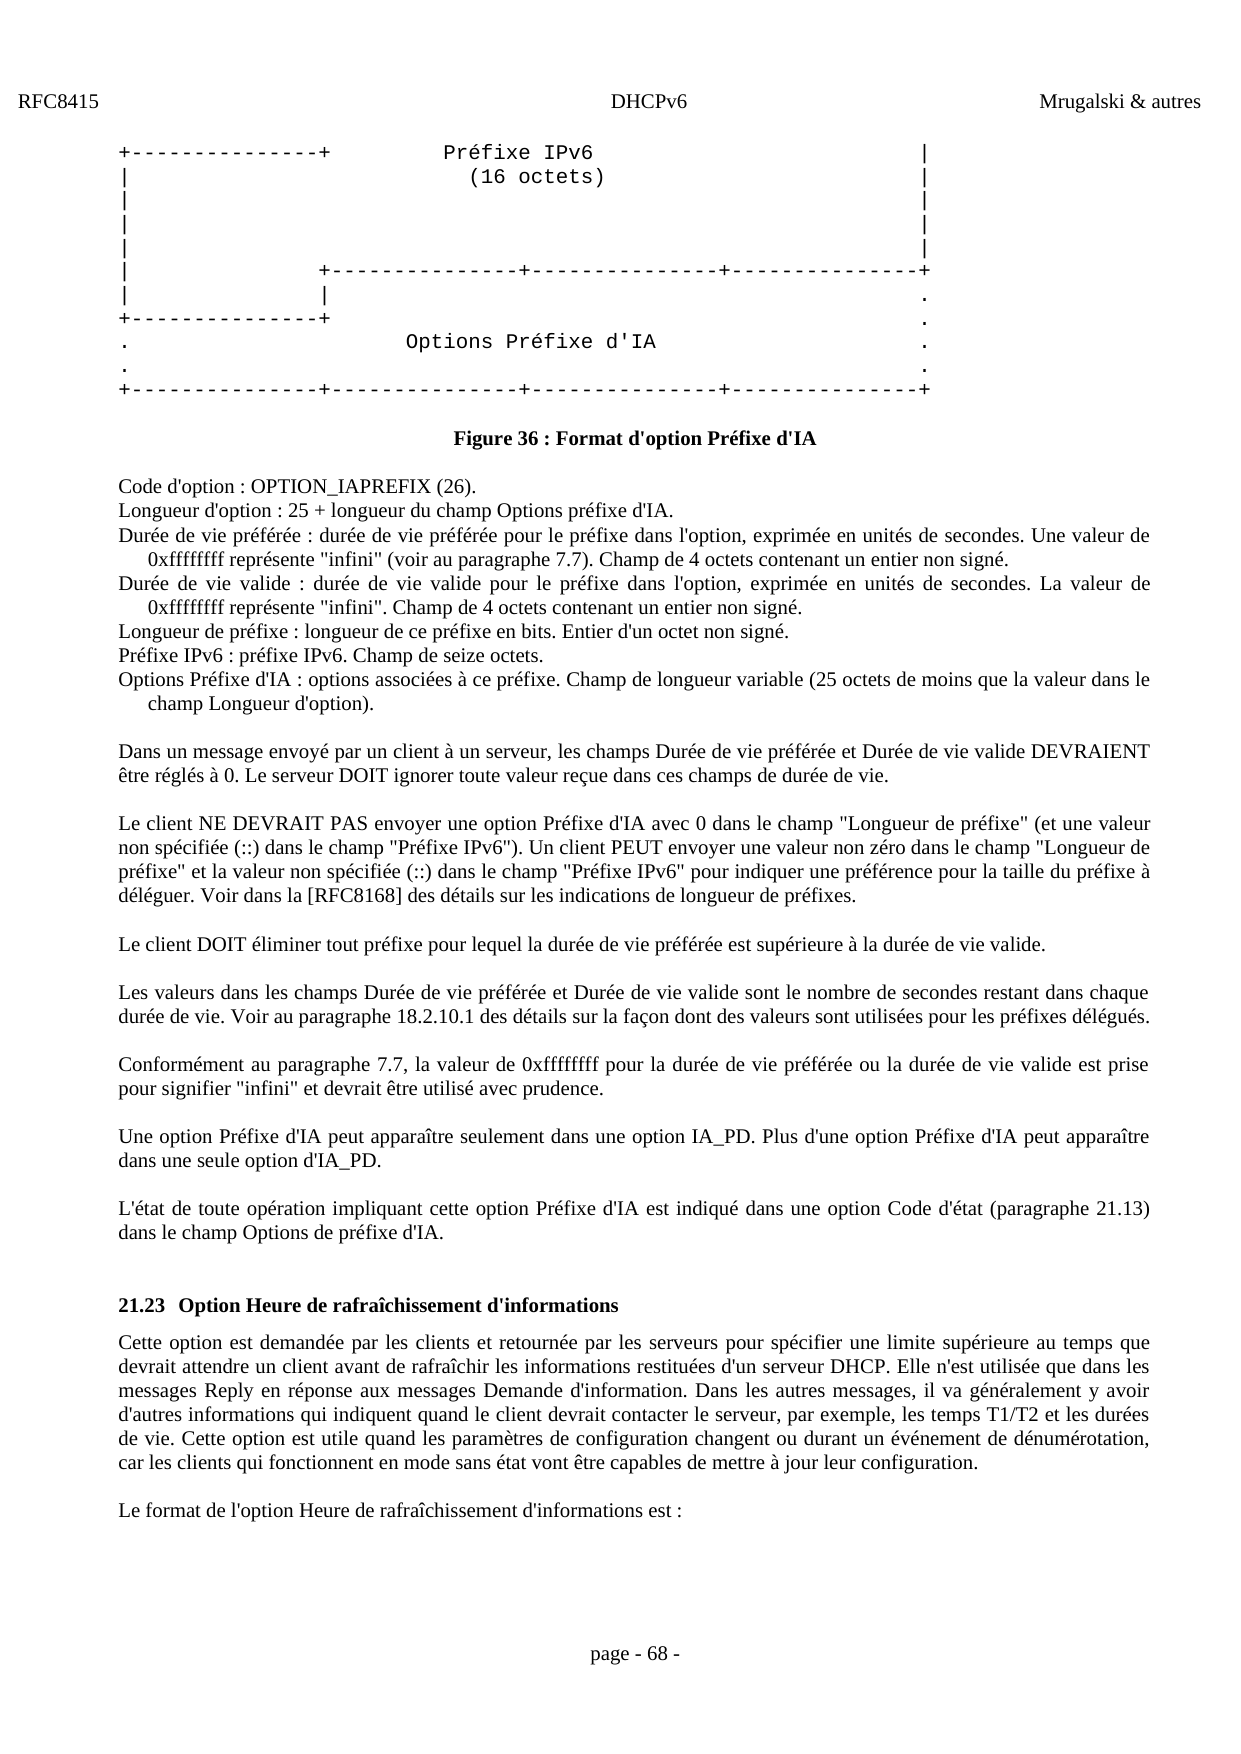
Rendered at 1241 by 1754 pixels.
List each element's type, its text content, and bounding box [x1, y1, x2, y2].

text Les valeurs dans les champs Durée de vie préférée et Durée de vie valide sont le nombre de secondes restant dans chaque durée de vie. Voir au paragraphe 18.2.10.1 des détails sur la façon dont des valeurs sont utilisées pour les préfixes délégués. [118, 980, 1152, 1028]
text . Options Préfixe d'IA . [118, 331, 1152, 355]
text L'état de toute opération impliquant cette option Préfixe d'IA est indiqué dans une option Code d'état (paragraphe 21.13) dans le champ Options de préfixe d'IA. [118, 1196, 1152, 1244]
text Une option Préfixe d'IA peut apparaître seulement dans une option IA_PD. Plus d'une option Préfixe d'IA peut apparaître dans une seule option d'IA_PD. [118, 1124, 1152, 1172]
text Préfixe IPv6 : préfixe IPv6. Champ de seize octets. [118, 643, 1152, 667]
text Longueur de préfixe : longueur de ce préfixe en bits. Entier d'un octet non signé. [118, 619, 1152, 643]
text +---------------+ Préfixe IPv6 | [118, 142, 1152, 166]
text | | . [118, 284, 1152, 308]
text | | [118, 237, 1152, 260]
text | | [118, 189, 1152, 213]
text Options Préfixe d'IA : options associées à ce préfixe. Champ de longueur variable (25 octets de moins que la valeur dans le champ Longueur d'option). [118, 667, 1152, 715]
text +---------------+---------------+---------------+---------------+ [118, 378, 1152, 402]
text Durée de vie préférée : durée de vie préférée pour le préfixe dans l'option, exprimée en unités de secondes. Une valeur de 0xffffffff représente "infini" (voir au paragraphe 7.7). Champ de 4 octets contenant un entier non signé. [118, 522, 1152, 571]
text Le client DOIT éliminer tout préfixe pour lequel la durée de vie préférée est supérieure à la durée de vie valide. [118, 932, 1152, 956]
subtitle Figure 36 : Format d'option Préfixe d'IA [118, 426, 1152, 450]
subtitle 21.23 Option Heure de rafraîchissement d'informations [118, 1293, 1152, 1317]
text Durée de vie valide : durée de vie valide pour le préfixe dans l'option, exprimée en unités de secondes. La valeur de 0xffffffff représente "infini". Champ de 4 octets contenant un entier non signé. [118, 571, 1152, 619]
text Conformément au paragraphe 7.7, la valeur de 0xffffffff pour la durée de vie préférée ou la durée de vie valide est prise pour signifier "infini" et devrait être utilisé avec prudence. [118, 1052, 1152, 1100]
text Le format de l'option Heure de rafraîchissement d'informations est : [118, 1498, 1152, 1522]
text | +---------------+---------------+---------------+ [118, 260, 1152, 284]
text | | [118, 213, 1152, 237]
text Code d'option : OPTION_IAPREFIX (26). [118, 474, 1152, 498]
text | (16 octets) | [118, 166, 1152, 189]
text . . [118, 355, 1152, 378]
text Le client NE DEVRAIT PAS envoyer une option Préfixe d'IA avec 0 dans le champ "Longueur de préfixe" (et une valeur non spécifiée (::) dans le champ "Préfixe IPv6"). Un client PEUT envoyer une valeur non zéro dans le champ "Longueur de préfixe" et la valeur non spécifiée (::) dans le champ "Préfixe IPv6" pour indiquer une préférence pour la taille du préfixe à déléguer. Voir dans la [RFC8168] des détails sur les indications de longueur de préfixes. [118, 811, 1152, 907]
text Cette option est demandée par les clients et retournée par les serveurs pour spécifier une limite supérieure au temps que devrait attendre un client avant de rafraîchir les informations restituées d'un serveur DHCP. Elle n'est utilisée que dans les messages Reply en réponse aux messages Demande d'information. Dans les autres messages, il va généralement y avoir d'autres informations qui indiquent quand le client devrait contacter le serveur, par exemple, les temps T1/T2 et les durées de vie. Cette option est utile quand les paramètres de configuration changent ou durant un événement de dénumérotation, car les clients qui fonctionnent en mode sans état vont être capables de mettre à jour leur configuration. [118, 1330, 1152, 1474]
text Longueur d'option : 25 + longueur du champ Options préfixe d'IA. [118, 498, 1152, 522]
text Dans un message envoyé par un client à un serveur, les champs Durée de vie préférée et Durée de vie valide DEVRAIENT être réglés à 0. Le serveur DOIT ignorer toute valeur reçue dans ces champs de durée de vie. [118, 739, 1152, 787]
text +---------------+ . [118, 308, 1152, 331]
